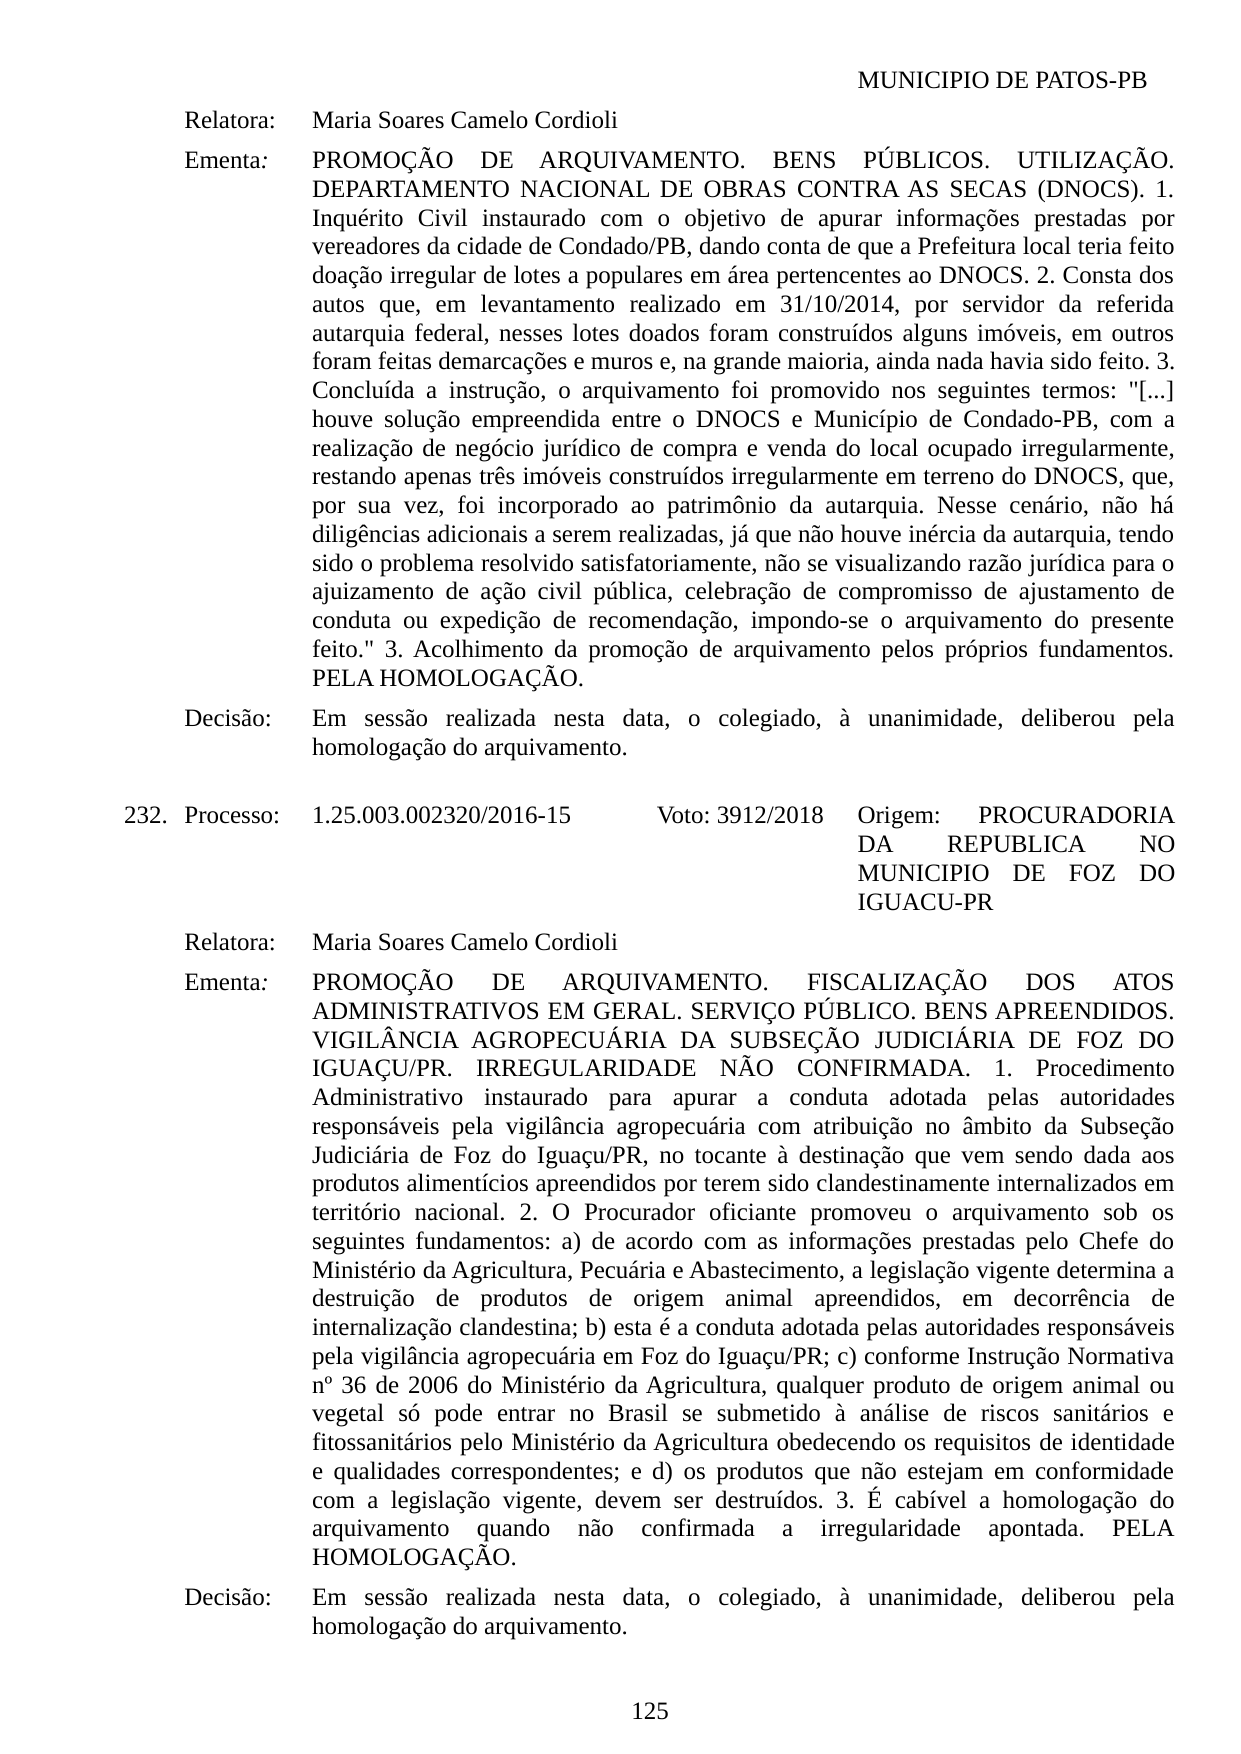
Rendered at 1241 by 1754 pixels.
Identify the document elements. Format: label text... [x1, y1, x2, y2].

table_header [118, 59, 178, 99]
table_header 232. [118, 795, 178, 921]
table_header Voto: 3912/2018 [651, 795, 852, 921]
table_cell PROMOÇÃO DE ARQUIVAMENTO. BENS PÚBLICOS. UTILIZAÇÃO. DEPARTAMENTO NACIONAL DE OBRAS CONTRA AS SECAS (DNOCS). 1. Inquérito Civil instaurado com o objetivo de apurar informações prestadas por vereadores da cidade de Condado/PB, dando conta de que a Prefeitura local teria feito doação irregular de lotes a populares em área pertencentes ao DNOCS. 2. Consta dos autos que, em levantamento realizado em 31/10/2014, por servidor da referida autarquia federal, nesses lotes doados foram construídos alguns imóveis, em outros foram feitas demarcações e muros e, na grande maioria, ainda nada havia sido feito. 3. Concluída a instrução, o arquivamento foi promovido nos seguintes termos: "[...] houve solução empreendida entre o DNOCS e Município de Condado-PB, com a realização de negócio jurídico de compra e venda do local ocupado irregularmente, restando apenas três imóveis construídos irregularmente em terreno do DNOCS, que, por sua vez, foi incorporado ao patrimônio da autarquia. Nesse cenário, não há diligências adicionais a serem realizadas, já que não houve inércia da autarquia, tendo sido o problema resolvido satisfatoriamente, não se visualizando razão jurídica para o ajuizamento de ação civil pública, celebração de compromisso de ajustamento de conduta ou expedição de recomendação, impondo-se o arquivamento do presente feito." 3. Acolhimento da promoção de arquivamento pelos próprios fundamentos. PELA HOMOLOGAÇÃO. [306, 140, 1181, 697]
table_cell [118, 697, 178, 766]
table_header Origem: PROCURADORIA DA REPUBLICA NO MUNICIPIO DE FOZ DO IGUACU-PR [852, 795, 1181, 921]
table_cell [118, 140, 178, 697]
table_cell Relatora: [178, 921, 306, 962]
table_cell Ementa: [178, 140, 306, 697]
table_header Processo: [178, 795, 306, 921]
table_header MUNICIPIO DE PATOS-PB [852, 59, 1181, 99]
table_cell Maria Soares Camelo Cordioli [306, 921, 1181, 962]
table_cell [118, 921, 178, 962]
table_cell [118, 962, 178, 1577]
table_header [306, 59, 651, 99]
table_cell Decisão: [178, 697, 306, 766]
table_header [178, 59, 306, 99]
table_header 1.25.003.002320/2016-15 [306, 795, 651, 921]
table_cell [118, 1577, 178, 1646]
table_cell Decisão: [178, 1577, 306, 1646]
table_cell PROMOÇÃO DE ARQUIVAMENTO. FISCALIZAÇÃO DOS ATOS ADMINISTRATIVOS EM GERAL. SERVIÇO PÚBLICO. BENS APREENDIDOS. VIGILÂNCIA AGROPECUÁRIA DA SUBSEÇÃO JUDICIÁRIA DE FOZ DO IGUAÇU/PR. IRREGULARIDADE NÃO CONFIRMADA. 1. Procedimento Administrativo instaurado para apurar a conduta adotada pelas autoridades responsáveis pela vigilância agropecuária com atribuição no âmbito da Subseção Judiciária de Foz do Iguaçu/PR, no tocante à destinação que vem sendo dada aos produtos alimentícios apreendidos por terem sido clandestinamente internalizados em território nacional. 2. O Procurador oficiante promoveu o arquivamento sob os seguintes fundamentos: a) de acordo com as informações prestadas pelo Chefe do Ministério da Agricultura, Pecuária e Abastecimento, a legislação vigente determina a destruição de produtos de origem animal apreendidos, em decorrência de internalização clandestina; b) esta é a conduta adotada pelas autoridades responsáveis pela vigilância agropecuária em Foz do Iguaçu/PR; c) conforme Instrução Normativa nº 36 de 2006 do Ministério da Agricultura, qualquer produto de origem animal ou vegetal só pode entrar no Brasil se submetido à análise de riscos sanitários e fitossanitários pelo Ministério da Agricultura obedecendo os requisitos de identidade e qualidades correspondentes; e d) os produtos que não estejam em conformidade com a legislação vigente, devem ser destruídos. 3. É cabível a homologação do arquivamento quando não confirmada a irregularidade apontada. PELA HOMOLOGAÇÃO. [306, 962, 1181, 1577]
table_cell Relatora: [178, 99, 306, 139]
table_cell Em sessão realizada nesta data, o colegiado, à unanimidade, deliberou pela homologação do arquivamento. [306, 1577, 1181, 1646]
table_cell Ementa: [178, 962, 306, 1577]
table_cell Maria Soares Camelo Cordioli [306, 99, 1181, 139]
table_cell [118, 99, 178, 139]
table_cell Em sessão realizada nesta data, o colegiado, à unanimidade, deliberou pela homologação do arquivamento. [306, 697, 1181, 766]
table_header [651, 59, 852, 99]
